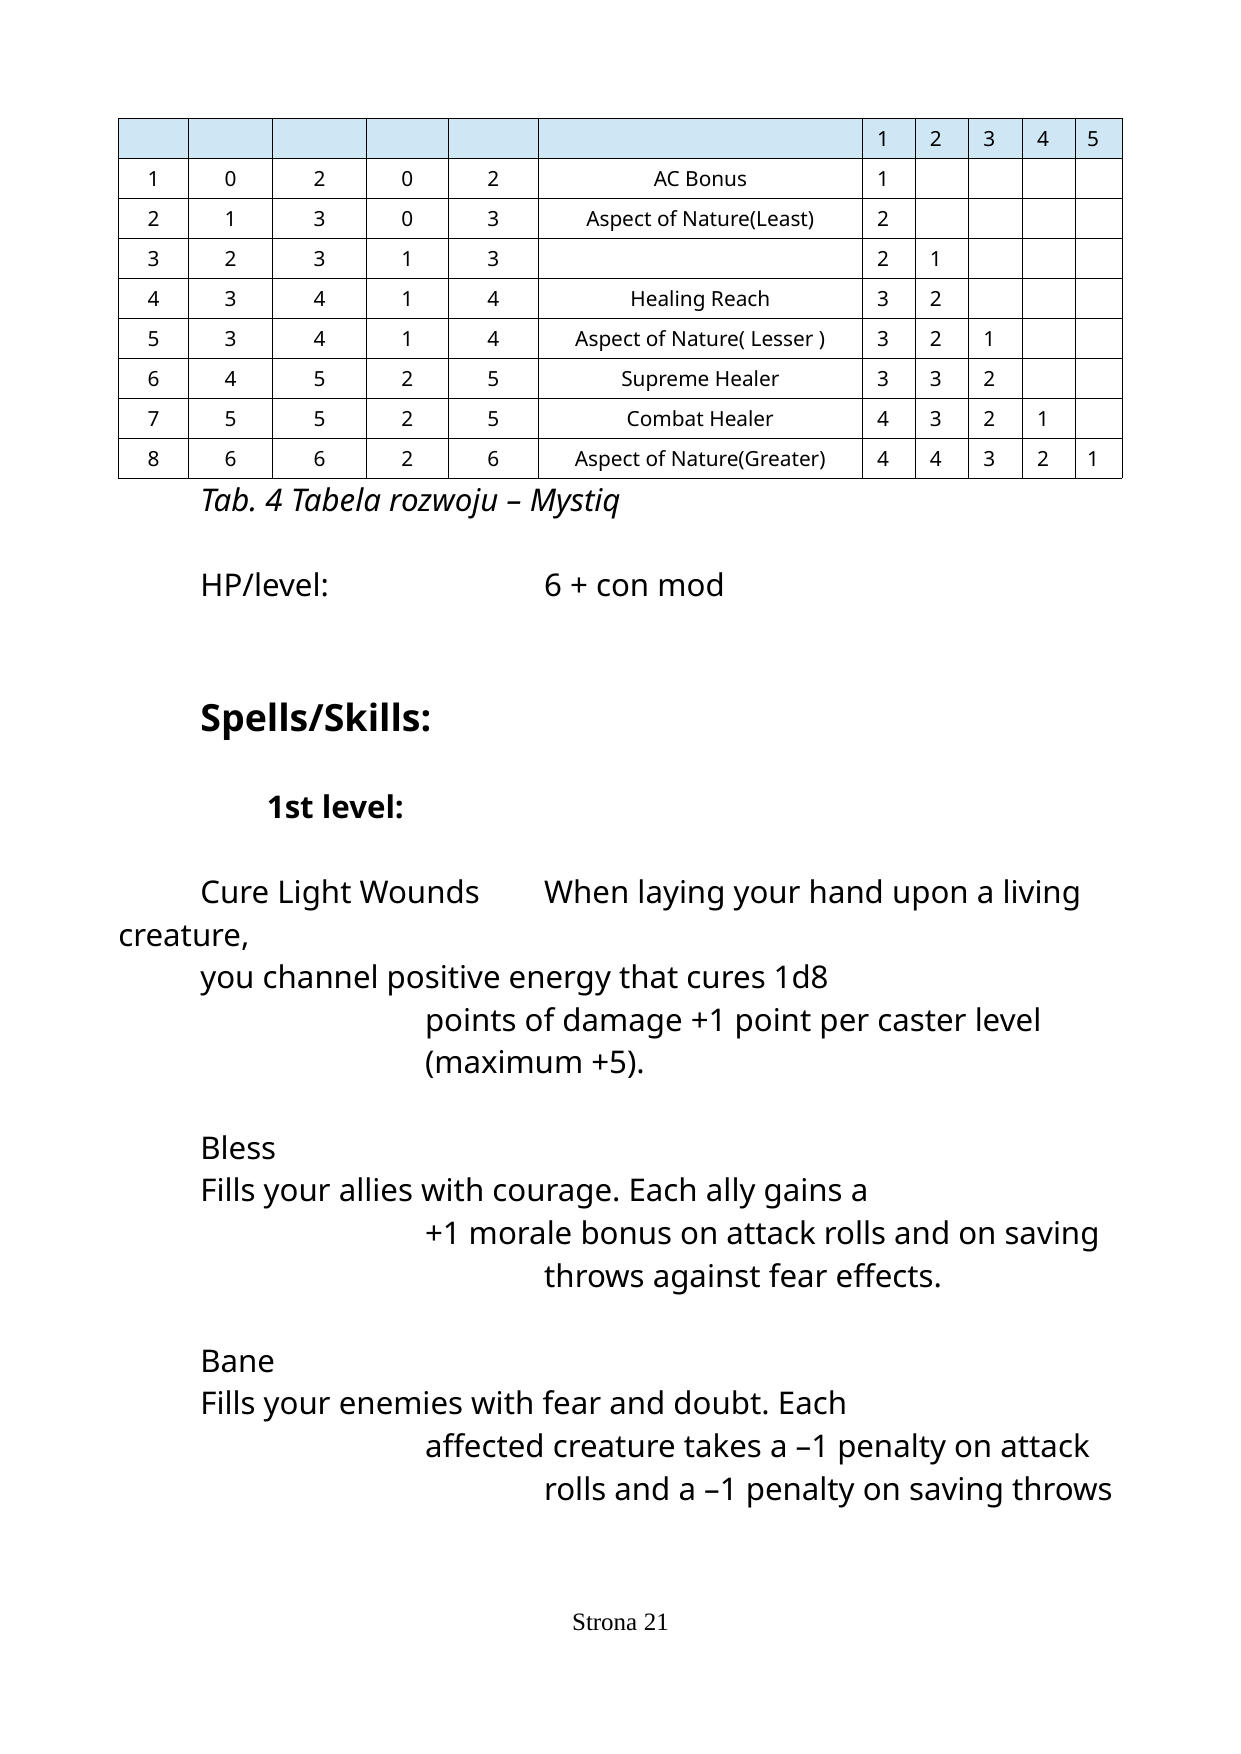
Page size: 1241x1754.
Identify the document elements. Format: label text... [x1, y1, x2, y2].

table_cell 5 [449, 359, 538, 398]
table_cell [969, 199, 1022, 238]
table_cell 2 [969, 399, 1022, 438]
table_cell 0 [367, 159, 448, 198]
table_cell [1023, 279, 1075, 318]
table_cell 2 [367, 399, 448, 438]
table_cell 2 [916, 279, 968, 318]
table_cell 4 [863, 439, 915, 478]
text Spells/Skills: [118, 691, 1122, 742]
table_cell 5 [1076, 119, 1122, 158]
table_cell 4 [916, 439, 968, 478]
table_cell 6 [189, 439, 272, 478]
table_cell 2 [916, 319, 968, 358]
table_cell 1 [916, 239, 968, 278]
table_cell 4 [119, 279, 188, 318]
table_cell Healing Reach [539, 279, 862, 318]
table_header [189, 119, 272, 158]
table_cell 4 [273, 279, 366, 318]
table_cell 2 [273, 159, 366, 198]
table_cell 5 [189, 399, 272, 438]
table_cell [1076, 359, 1122, 398]
table_cell Supreme Healer [539, 359, 862, 398]
table_cell 6 [119, 359, 188, 398]
table_cell 1 [119, 159, 188, 198]
table_cell 4 [273, 319, 366, 358]
table_cell [916, 159, 968, 198]
table_cell [916, 199, 968, 238]
table_cell 3 [449, 199, 538, 238]
table_cell AC Bonus [539, 159, 862, 198]
table_cell [1076, 399, 1122, 438]
table_cell [969, 279, 1022, 318]
text Tab. 4 Tabela rozwoju – Mystiq [118, 479, 1122, 521]
text Cure Light Wounds When laying your hand upon a living creature, you channel positive energy that cures 1d8 points of damage +1 point per caster level (maximum +5). [118, 870, 1122, 1083]
table_cell 0 [189, 159, 272, 198]
table_cell 3 [969, 439, 1022, 478]
table_cell 1 [189, 199, 272, 238]
table_cell 1 [367, 239, 448, 278]
table_cell 2 [449, 159, 538, 198]
table_cell 5 [449, 399, 538, 438]
table_cell [1076, 279, 1122, 318]
table_header [273, 119, 366, 158]
table_cell 4 [189, 359, 272, 398]
table_cell 2 [367, 359, 448, 398]
table_cell [969, 239, 1022, 278]
table_cell 1 [1023, 399, 1075, 438]
table_cell Combat Healer [539, 399, 862, 438]
table_cell 3 [916, 359, 968, 398]
table_cell [1023, 239, 1075, 278]
table_cell 6 [449, 439, 538, 478]
table_cell [1023, 199, 1075, 238]
table_cell 2 [969, 359, 1022, 398]
text Bless Fills your allies with courage. Each ally gains a +1 morale bonus on attack rolls and on saving throws against fear effects. [118, 1126, 1122, 1296]
table_cell 0 [367, 199, 448, 238]
table_cell 3 [189, 319, 272, 358]
table_cell [1023, 319, 1075, 358]
table_cell 3 [916, 399, 968, 438]
table_cell 4 [449, 319, 538, 358]
table_cell 1 [367, 319, 448, 358]
table_cell [1076, 319, 1122, 358]
table_cell Aspect of Nature(Greater) [539, 439, 862, 478]
table_cell 3 [863, 359, 915, 398]
table_cell 4 [449, 279, 538, 318]
table_cell 3 [863, 279, 915, 318]
table_header [449, 119, 538, 158]
table_cell 5 [273, 399, 366, 438]
table_cell [539, 239, 862, 278]
table_cell 7 [119, 399, 188, 438]
table_cell 1 [863, 119, 915, 158]
table_cell Aspect of Nature(Least) [539, 199, 862, 238]
table_cell 3 [449, 239, 538, 278]
table_cell 2 [367, 439, 448, 478]
table_cell 2 [863, 199, 915, 238]
table_cell 2 [916, 119, 968, 158]
table_cell 6 [273, 439, 366, 478]
table_cell 4 [863, 399, 915, 438]
table_cell 4 [1023, 119, 1075, 158]
text Bane Fills your enemies with fear and doubt. Each affected creature takes a –1 penalty on attack rolls and a –1 penalty on saving throws [118, 1339, 1122, 1552]
table_cell [1076, 199, 1122, 238]
text HP/level: 6 + con mod [118, 563, 1122, 606]
table_cell 2 [863, 239, 915, 278]
table_cell 3 [273, 199, 366, 238]
table_cell 3 [189, 279, 272, 318]
table_cell 2 [189, 239, 272, 278]
table_cell 3 [119, 239, 188, 278]
table_cell [1023, 359, 1075, 398]
table_cell 2 [1023, 439, 1075, 478]
table_cell 1 [367, 279, 448, 318]
table_cell 5 [273, 359, 366, 398]
table_cell [969, 159, 1022, 198]
table_cell 1 [863, 159, 915, 198]
table_header [367, 119, 448, 158]
table_header [119, 119, 188, 158]
table_cell [1076, 239, 1122, 278]
table_cell 8 [119, 439, 188, 478]
text 1st level: [118, 785, 1122, 827]
table_cell 1 [1076, 439, 1122, 478]
table_cell [1023, 159, 1075, 198]
table_cell 3 [969, 119, 1022, 158]
table_cell 3 [273, 239, 366, 278]
table_header [539, 119, 862, 158]
table_cell 2 [119, 199, 188, 238]
table_cell 5 [119, 319, 188, 358]
table_cell [1076, 159, 1122, 198]
table_cell Aspect of Nature( Lesser ) [539, 319, 862, 358]
table_cell 1 [969, 319, 1022, 358]
table_cell 3 [863, 319, 915, 358]
